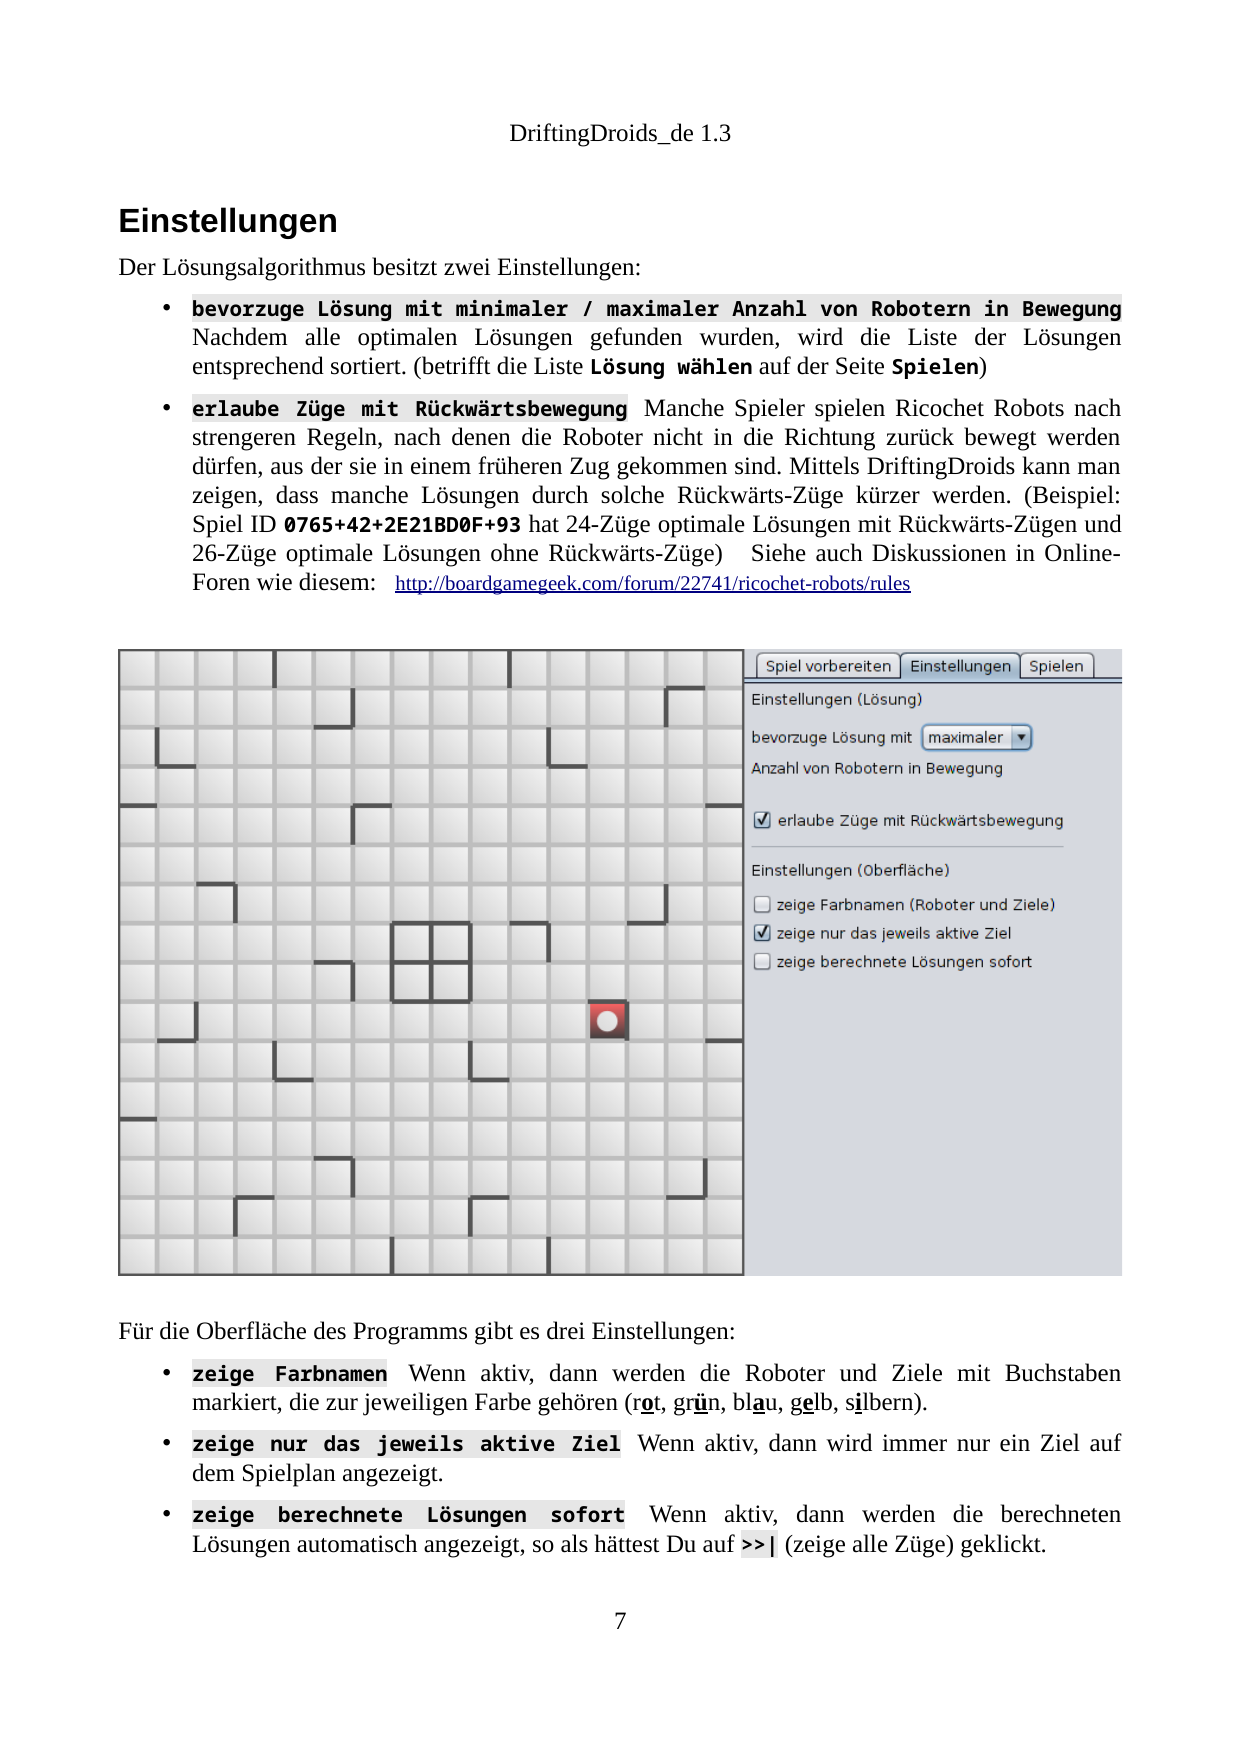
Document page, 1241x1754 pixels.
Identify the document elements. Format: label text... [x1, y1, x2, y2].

text Der Lösungsalgorithmus besitzt zwei Einstellungen: [118, 252, 1122, 281]
picture [118, 649, 1123, 1276]
list erlaube Züge mit Rückwärtsbewegung Manche Spieler spielen Ricochet Robots nach strengeren Regeln, nach denen die Roboter nicht in die Richtung zurück bewegt werden dürfen, aus der sie in einem früheren Zug gekommen sind. Mittels DriftingDroids kann man zeigen, dass manche Lösungen durch solche Rückwärts-Züge kürzer werden. (Beispiel: Spiel ID 0765+42+2E21BD0F+93 hat 24-Züge optimale Lösungen mit Rückwärts-Zügen und 26-Züge optimale Lösungen ohne Rückwärts-Züge) Siehe auch Diskussionen in Online-Foren wie diesem: http://boardgamegeek.com/forum/22741/ricochet-robots/rules [162, 393, 1122, 596]
list zeige nur das jeweils aktive Ziel Wenn aktiv, dann wird immer nur ein Ziel auf dem Spielplan angezeigt. [162, 1428, 1122, 1487]
text Für die Oberfläche des Programms gibt es drei Einstellungen: [118, 1316, 1122, 1345]
list zeige berechnete Lösungen sofort Wenn aktiv, dann werden die berechneten Lösungen automatisch angezeigt, so als hättest Du auf >>| (zeige alle Züge) geklickt. [162, 1499, 1122, 1558]
list zeige Farbnamen Wenn aktiv, dann werden die Roboter und Ziele mit Buchstaben markiert, die zur jeweiligen Farbe gehören (rot, grün, blau, gelb, silbern). [162, 1358, 1122, 1416]
subtitle Einstellungen [118, 201, 1122, 240]
list bevorzuge Lösung mit minimaler / maximaler Anzahl von Robotern in Bewegung Nachdem alle optimalen Lösungen gefunden wurden, wird die Liste der Lösungen entsprechend sortiert. (betrifft die Liste Lösung wählen auf der Seite Spielen) [162, 294, 1122, 380]
